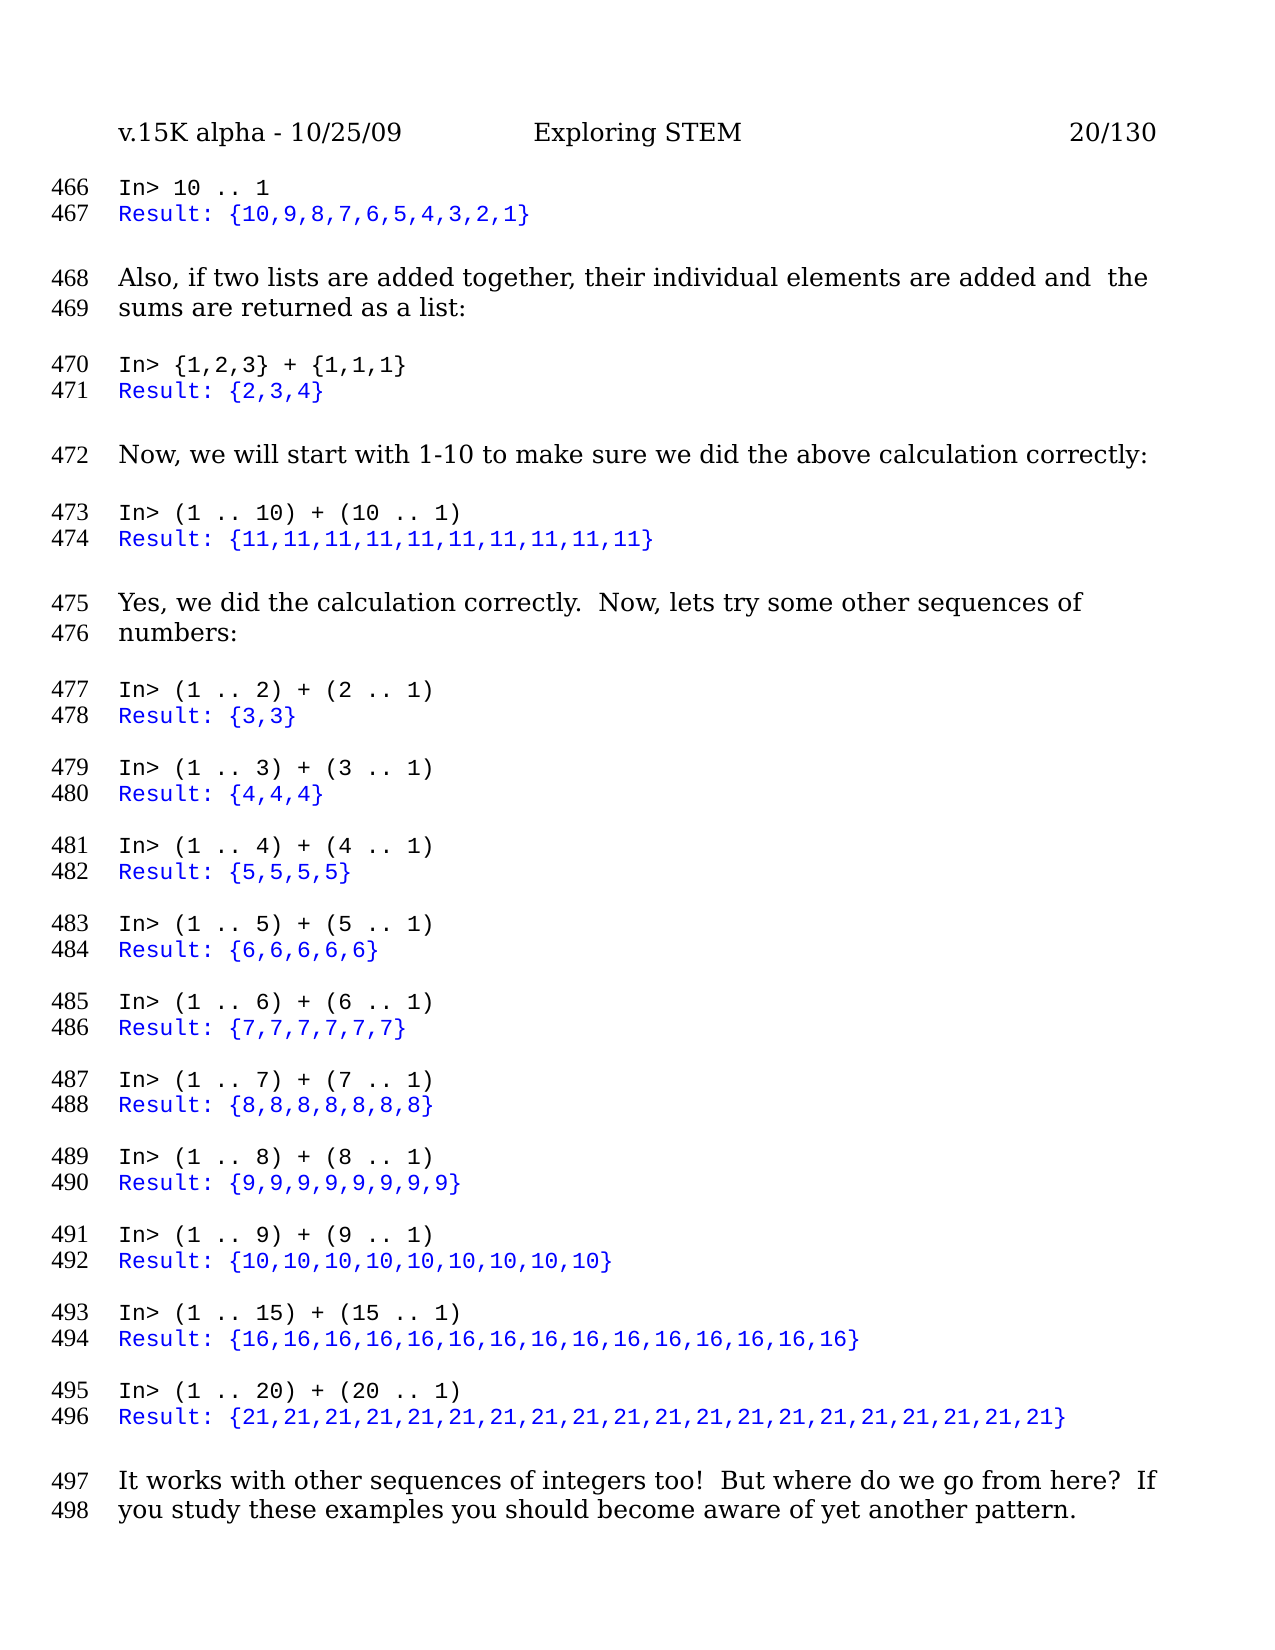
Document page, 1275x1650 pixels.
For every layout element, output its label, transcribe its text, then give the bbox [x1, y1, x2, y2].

text Yes, we did the calculation correctly. Now, lets try some other sequences of numbers: [118, 588, 1157, 647]
text Result: {21,21,21,21,21,21,21,21,21,21,21,21,21,21,21,21,21,21,21,21} [118, 1405, 1157, 1431]
text In> {1,2,3} + {1,1,1} [118, 354, 1157, 380]
text Result: {11,11,11,11,11,11,11,11,11,11} [118, 528, 1157, 554]
text Result: {9,9,9,9,9,9,9,9} [118, 1172, 1157, 1198]
text It works with other sequences of integers too! But where do we go from here? If you study these examples you should become aware of yet another pattern. [118, 1466, 1157, 1524]
text In> (1 .. 10) + (10 .. 1) [118, 502, 1157, 528]
text Result: {5,5,5,5} [118, 860, 1157, 886]
text Result: {7,7,7,7,7,7} [118, 1016, 1157, 1042]
text Result: {8,8,8,8,8,8,8} [118, 1094, 1157, 1120]
text Result: {2,3,4} [118, 380, 1157, 406]
text In> 10 .. 1 [118, 177, 1157, 203]
text Now, we will start with 1-10 to make sure we did the above calculation correctly: [118, 441, 1157, 470]
text In> (1 .. 8) + (8 .. 1) [118, 1146, 1157, 1172]
text In> (1 .. 7) + (7 .. 1) [118, 1068, 1157, 1094]
text In> (1 .. 2) + (2 .. 1) [118, 679, 1157, 705]
text Result: {3,3} [118, 705, 1157, 731]
text Result: {6,6,6,6,6} [118, 938, 1157, 964]
text In> (1 .. 20) + (20 .. 1) [118, 1379, 1157, 1405]
text In> (1 .. 3) + (3 .. 1) [118, 757, 1157, 783]
text Also, if two lists are added together, their individual elements are added and the sums are returned as a list: [118, 263, 1157, 322]
text Result: {16,16,16,16,16,16,16,16,16,16,16,16,16,16,16} [118, 1327, 1157, 1353]
text In> (1 .. 9) + (9 .. 1) [118, 1223, 1157, 1249]
text Result: {4,4,4} [118, 783, 1157, 808]
text In> (1 .. 15) + (15 .. 1) [118, 1301, 1157, 1327]
text In> (1 .. 4) + (4 .. 1) [118, 834, 1157, 860]
text Result: {10,10,10,10,10,10,10,10,10} [118, 1249, 1157, 1275]
text In> (1 .. 5) + (5 .. 1) [118, 912, 1157, 938]
text In> (1 .. 6) + (6 .. 1) [118, 990, 1157, 1016]
text Result: {10,9,8,7,6,5,4,3,2,1} [118, 203, 1157, 229]
